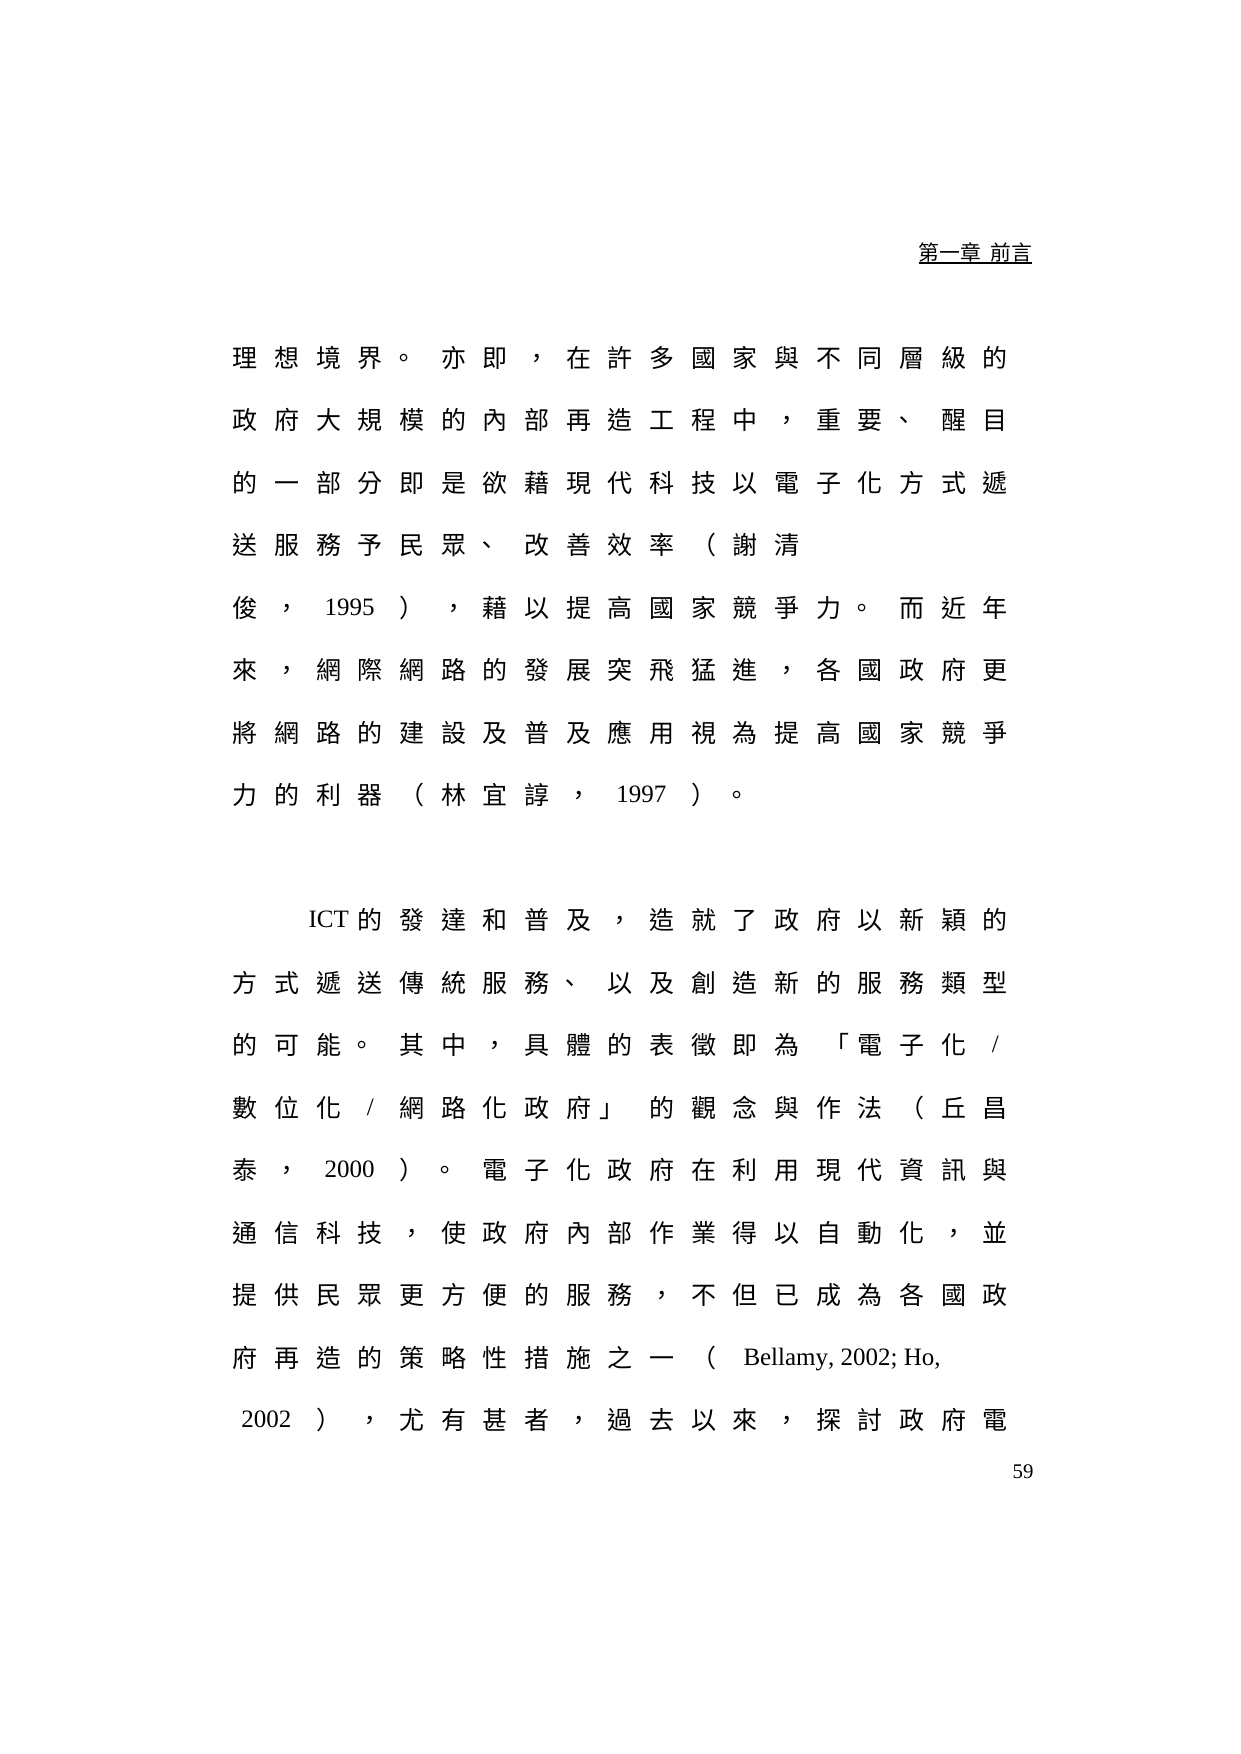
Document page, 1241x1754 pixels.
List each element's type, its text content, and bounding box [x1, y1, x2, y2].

text ICT的發達和普及，造就了政府以新穎的方式遞送傳統服務、以及創造新的服務類型的可能。其中，具體的表徵即為「電子化/數位化/網路化政府」的觀念與作法（丘昌泰，2000）。電子化政府在利用現代資訊與通信科技，使政府內部作業得以自動化，並提供民眾更方便的服務，不但已成為各國政府再造的策略性措施之一（Bellamy, 2002; Ho, 2002），尤有甚者，過去以來，探討政府電 [224, 877, 1016, 1439]
text 理想境界。亦即，在許多國家與不同層級的政府大規模的內部再造工程中，重要、醒目的一部分即是欲藉現代科技以電子化方式遞送服務予民眾、改善效率（謝清俊，1995），藉以提高國家競爭力。而近年來，網際網路的發展突飛猛進，各國政府更將網路的建設及普及應用視為提高國家競爭力的利器（林宜諄，1997）。 [224, 314, 1016, 814]
